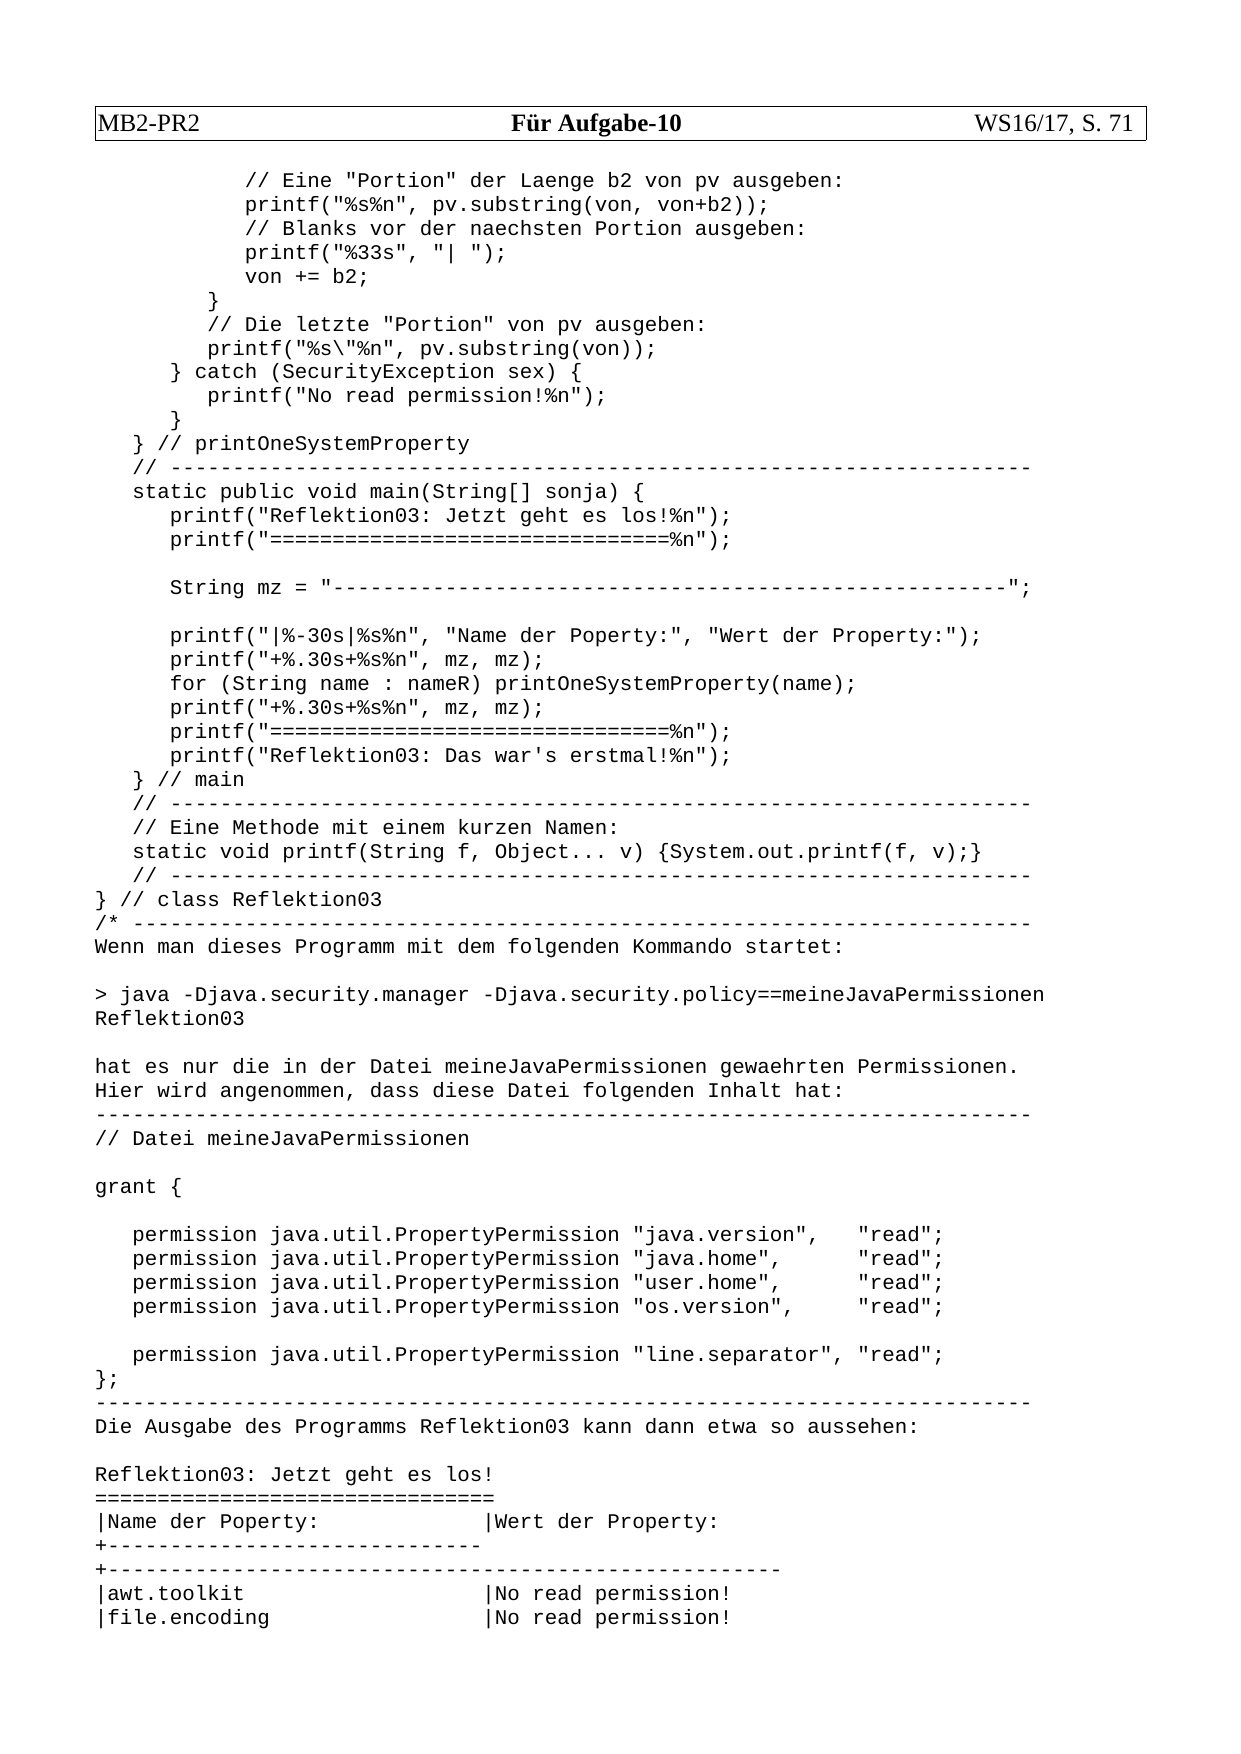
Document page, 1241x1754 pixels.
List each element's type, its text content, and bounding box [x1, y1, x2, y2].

text permission java.util.PropertyPermission "user.home", "read"; [94, 1272, 1146, 1296]
text // --------------------------------------------------------------------- [94, 793, 1146, 817]
text grant { [94, 1176, 1146, 1200]
text printf("Reflektion03: Das war's erstmal!%n"); [94, 745, 1146, 769]
text } [94, 409, 1146, 433]
text printf("No read permission!%n"); [94, 385, 1146, 409]
text --------------------------------------------------------------------------- [94, 1392, 1146, 1416]
text } catch (SecurityException sex) { [94, 361, 1146, 385]
text permission java.util.PropertyPermission "os.version", "read"; [94, 1296, 1146, 1320]
text > java -Djava.security.manager -Djava.security.policy==meineJavaPermissionen Reflektion03 [94, 984, 1146, 1032]
text printf("%s%n", pv.substring(von, von+b2)); [94, 194, 1146, 218]
text Wenn man dieses Programm mit dem folgenden Kommando startet: [94, 936, 1146, 960]
text // --------------------------------------------------------------------- [94, 864, 1146, 888]
text printf("%s\"%n", pv.substring(von)); [94, 337, 1146, 361]
text Hier wird angenommen, dass diese Datei folgenden Inhalt hat: [94, 1080, 1146, 1104]
text static public void main(String[] sonja) { [94, 481, 1146, 505]
text |awt.toolkit |No read permission! [94, 1583, 1146, 1607]
text printf("================================%n"); [94, 529, 1146, 553]
text printf("+%.30s+%s%n", mz, mz); [94, 649, 1146, 673]
text hat es nur die in der Datei meineJavaPermissionen gewaehrten Permissionen. [94, 1056, 1146, 1080]
text static void printf(String f, Object... v) {System.out.printf(f, v);} [94, 841, 1146, 864]
text /* ------------------------------------------------------------------------ [94, 912, 1146, 936]
text // --------------------------------------------------------------------- [94, 457, 1146, 481]
text permission java.util.PropertyPermission "java.home", "read"; [94, 1248, 1146, 1272]
text } [94, 289, 1146, 313]
text printf("%33s", "| "); [94, 242, 1146, 266]
text printf("================================%n"); [94, 721, 1146, 745]
text // Blanks vor der naechsten Portion ausgeben: [94, 218, 1146, 242]
text // Die letzte "Portion" von pv ausgeben: [94, 313, 1146, 337]
text von += b2; [94, 266, 1146, 289]
text permission java.util.PropertyPermission "line.separator", "read"; [94, 1344, 1146, 1368]
text // Eine Methode mit einem kurzen Namen: [94, 817, 1146, 841]
text // Eine "Portion" der Laenge b2 von pv ausgeben: [94, 170, 1146, 194]
text } // main [94, 769, 1146, 793]
text }; [94, 1368, 1146, 1392]
text String mz = "------------------------------------------------------"; [94, 577, 1146, 601]
text } // class Reflektion03 [94, 888, 1146, 912]
text --------------------------------------------------------------------------- [94, 1104, 1146, 1128]
text printf("|%-30s|%s%n", "Name der Poperty:", "Wert der Property:"); [94, 625, 1146, 649]
text ================================ [94, 1487, 1146, 1511]
text +------------------------------+------------------------------------------------------ [94, 1535, 1146, 1583]
text |Name der Poperty: |Wert der Property: [94, 1511, 1146, 1535]
text Reflektion03: Jetzt geht es los! [94, 1463, 1146, 1487]
text printf("Reflektion03: Jetzt geht es los!%n"); [94, 505, 1146, 529]
text printf("+%.30s+%s%n", mz, mz); [94, 697, 1146, 721]
text // Datei meineJavaPermissionen [94, 1128, 1146, 1152]
text |file.encoding |No read permission! [94, 1607, 1146, 1631]
text Die Ausgabe des Programms Reflektion03 kann dann etwa so aussehen: [94, 1416, 1146, 1439]
text permission java.util.PropertyPermission "java.version", "read"; [94, 1224, 1146, 1248]
text for (String name : nameR) printOneSystemProperty(name); [94, 673, 1146, 697]
text } // printOneSystemProperty [94, 433, 1146, 457]
